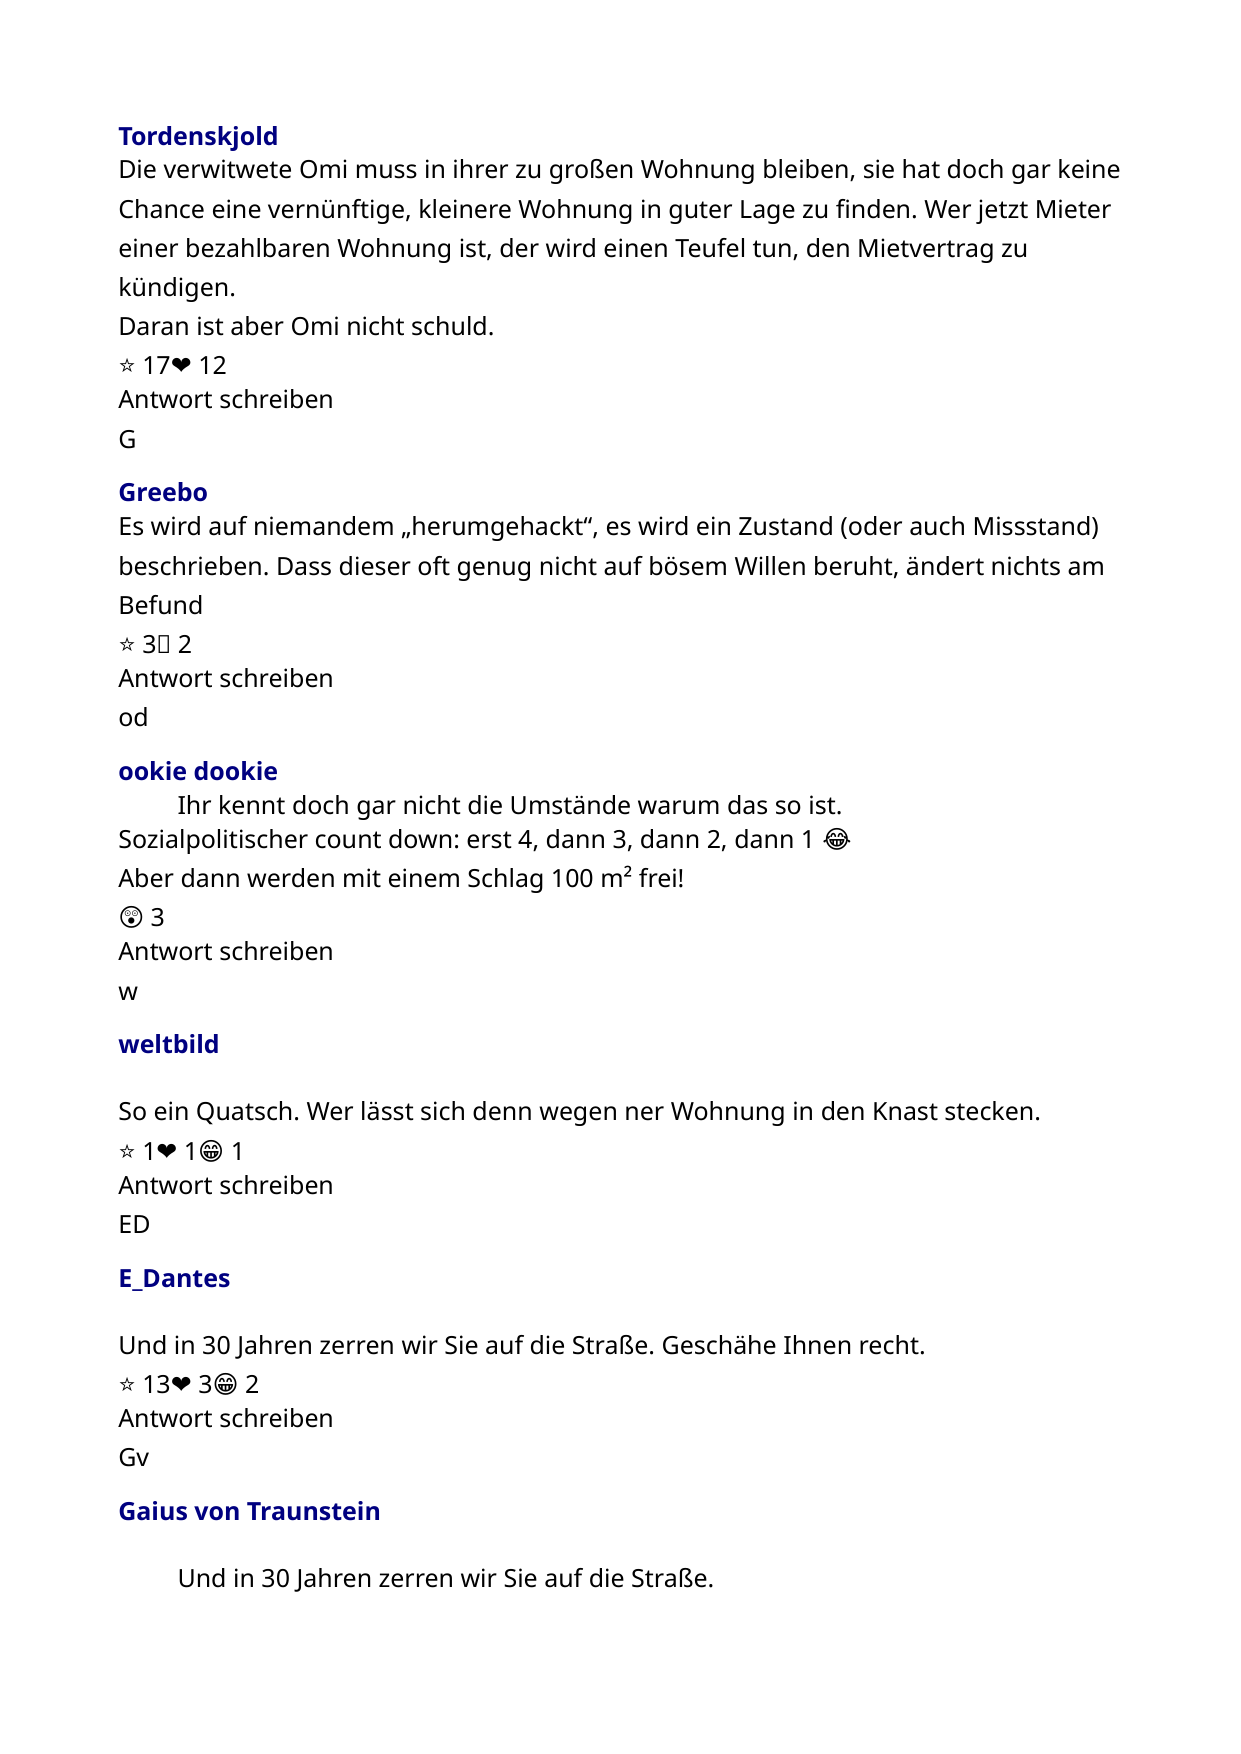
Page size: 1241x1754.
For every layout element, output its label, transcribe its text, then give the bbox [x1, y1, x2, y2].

text Aber dann werden mit einem Schlag 100 m² frei! [118, 861, 1122, 895]
text So ein Quatsch. Wer lässt sich denn wegen ner Wohnung in den Knast stecken. [118, 1094, 1122, 1128]
text Sozialpolitischer count down: erst 4, dann 3, dann 2, dann 1 😂 [118, 822, 1122, 856]
text ⭐️ 13❤️ 3😁 2 [118, 1366, 1122, 1401]
text Und in 30 Jahren zerren wir Sie auf die Straße. Geschähe Ihnen recht. [118, 1327, 1122, 1361]
text 😲 3 [118, 900, 1122, 934]
text ⭐️ 1❤️ 1😁 1 [118, 1133, 1122, 1167]
text od [118, 700, 1122, 734]
subtitle Tordenskjold [118, 118, 1122, 152]
text Antwort schreiben [118, 1167, 1122, 1201]
text ⭐️ 3🤨 2 [118, 627, 1122, 661]
text ED [118, 1206, 1122, 1241]
text ⭐️ 17❤️ 12 [118, 348, 1122, 382]
subtitle Gaius von Traunstein [118, 1493, 1122, 1527]
text Antwort schreiben [118, 382, 1122, 416]
text Es wird auf niemandem „herumgehackt“, es wird ein Zustand (oder auch Missstand) beschrieben. Dass dieser oft genug nicht auf bösem Willen beruht, ändert nichts am Befund [118, 509, 1122, 621]
text Gv [118, 1440, 1122, 1474]
subtitle ookie dookie [118, 753, 1122, 788]
text Und in 30 Jahren zerren wir Sie auf die Straße. [177, 1561, 1063, 1594]
text Daran ist aber Omi nicht schuld. [118, 309, 1122, 343]
text Antwort schreiben [118, 661, 1122, 695]
text Antwort schreiben [118, 1401, 1122, 1434]
text Antwort schreiben [118, 934, 1122, 968]
text Ihr kennt doch gar nicht die Umstände warum das so ist. [177, 788, 1063, 822]
text Die verwitwete Omi muss in ihrer zu großen Wohnung bleiben, sie hat doch gar keine Chance eine vernünftige, kleinere Wohnung in guter Lage zu finden. Wer jetzt Mieter einer bezahlbaren Wohnung ist, der wird einen Teufel tun, den Mietvertrag zu kündigen. [118, 152, 1122, 304]
text w [118, 973, 1122, 1007]
text G [118, 421, 1122, 455]
subtitle Greebo [118, 475, 1122, 509]
subtitle E_Dantes [118, 1260, 1122, 1294]
subtitle weltbild [118, 1027, 1122, 1061]
